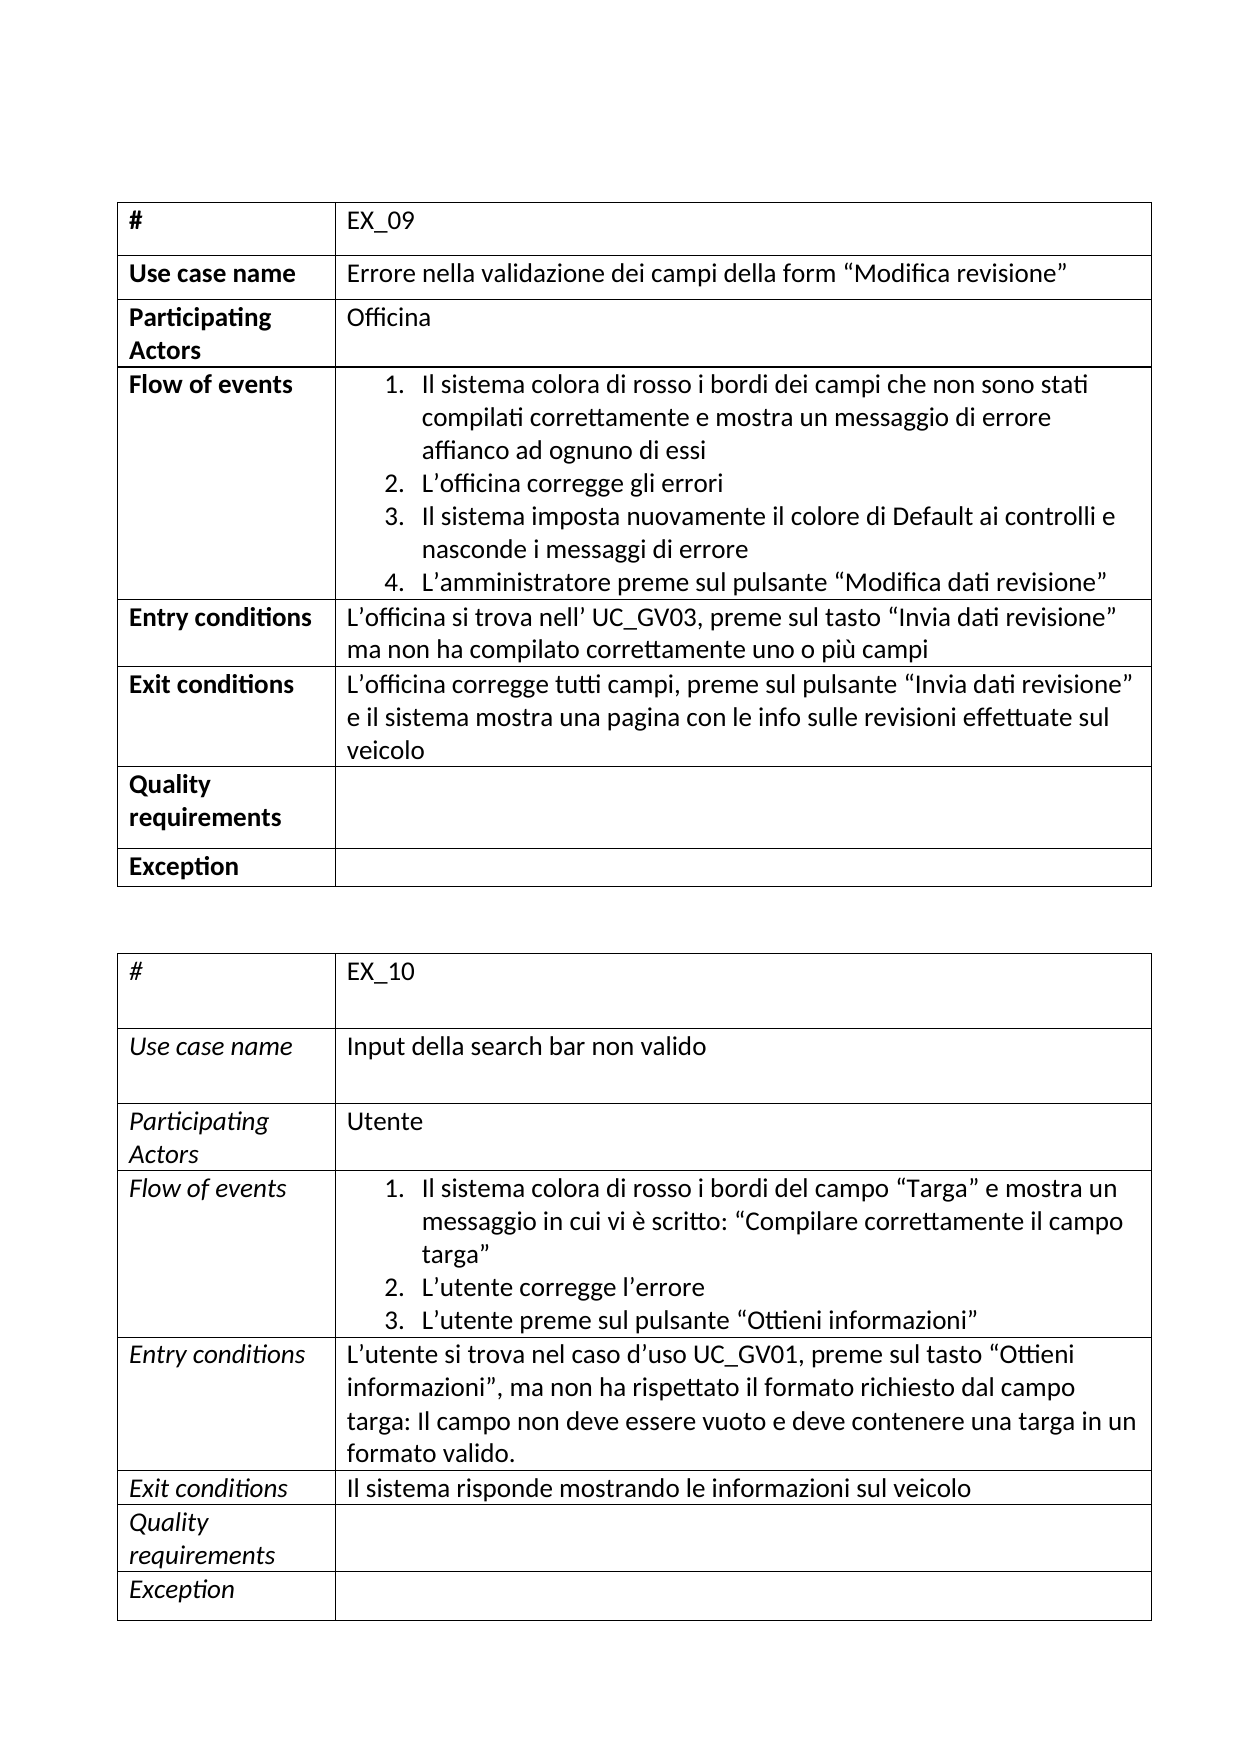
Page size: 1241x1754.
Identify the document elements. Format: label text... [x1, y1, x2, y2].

table_header # [118, 203, 335, 255]
table_cell Use case name [118, 256, 335, 299]
table_cell [336, 1505, 1151, 1571]
table_cell Il sistema colora di rosso i bordi dei campi che non sono stati compilati correttamente e mostra un messaggio di errore affianco ad ognuno di essi L’officina corregge gli errori Il sistema imposta nuovamente il colore di Default ai controlli e nasconde i messaggi di errore L’amministratore preme sul pulsante “Modifica dati revisione” [336, 368, 1151, 599]
table_cell [336, 849, 1151, 886]
table_header EX_10 [336, 954, 1151, 1028]
table_cell Exit conditions [118, 667, 335, 766]
table_cell Il sistema colora di rosso i bordi del campo “Targa” e mostra un messaggio in cui vi è scritto: “Compilare correttamente il campo targa” L’utente corregge l’errore L’utente preme sul pulsante “Ottieni informazioni” [336, 1171, 1151, 1337]
table_cell L’officina si trova nell’ UC_GV03, preme sul tasto “Invia dati revisione” ma non ha compilato correttamente uno o più campi [336, 600, 1151, 666]
table_cell Entry conditions [118, 600, 335, 666]
table_cell Exception [118, 1572, 335, 1620]
table_header # [118, 954, 335, 1028]
table_cell Quality requirementsuq [118, 1505, 335, 1571]
table_cell Exit conditions [118, 1471, 335, 1504]
table_cell Flow of events [118, 1171, 335, 1337]
table_cell Entry conditions [118, 1338, 335, 1470]
table_cell Utente [336, 1104, 1151, 1170]
table_cell Errore nella validazione dei campi della form “Modifica revisione” [336, 256, 1151, 299]
table_cell [336, 1572, 1151, 1620]
table_cell L’officina corregge tutti campi, preme sul pulsante “Invia dati revisione” e il sistema mostra una pagina con le info sulle revisioni effettuate sul veicolo [336, 667, 1151, 766]
table_header EX_09 [336, 203, 1151, 255]
table_cell L’utente si trova nel caso d’uso UC_GV01, preme sul tasto “Ottieni informazioni”, ma non ha rispettato il formato richiesto dal campo targa: Il campo non deve essere vuoto e deve contenere una targa in un formato valido. [336, 1338, 1151, 1470]
table_cell Exception [118, 849, 335, 886]
table_cell Participating Actors [118, 1104, 335, 1170]
table_cell Flow of events [118, 368, 335, 599]
table_cell Il sistema risponde mostrando le informazioni sul veicolo [336, 1471, 1151, 1504]
table_cell Use case name [118, 1029, 335, 1103]
table_cell Participating Actors [118, 300, 335, 366]
table_cell Quality requirementsuq [118, 767, 335, 848]
table_cell [336, 767, 1151, 848]
table_cell Officina [336, 300, 1151, 366]
table_cell Input della search bar non valido [336, 1029, 1151, 1103]
